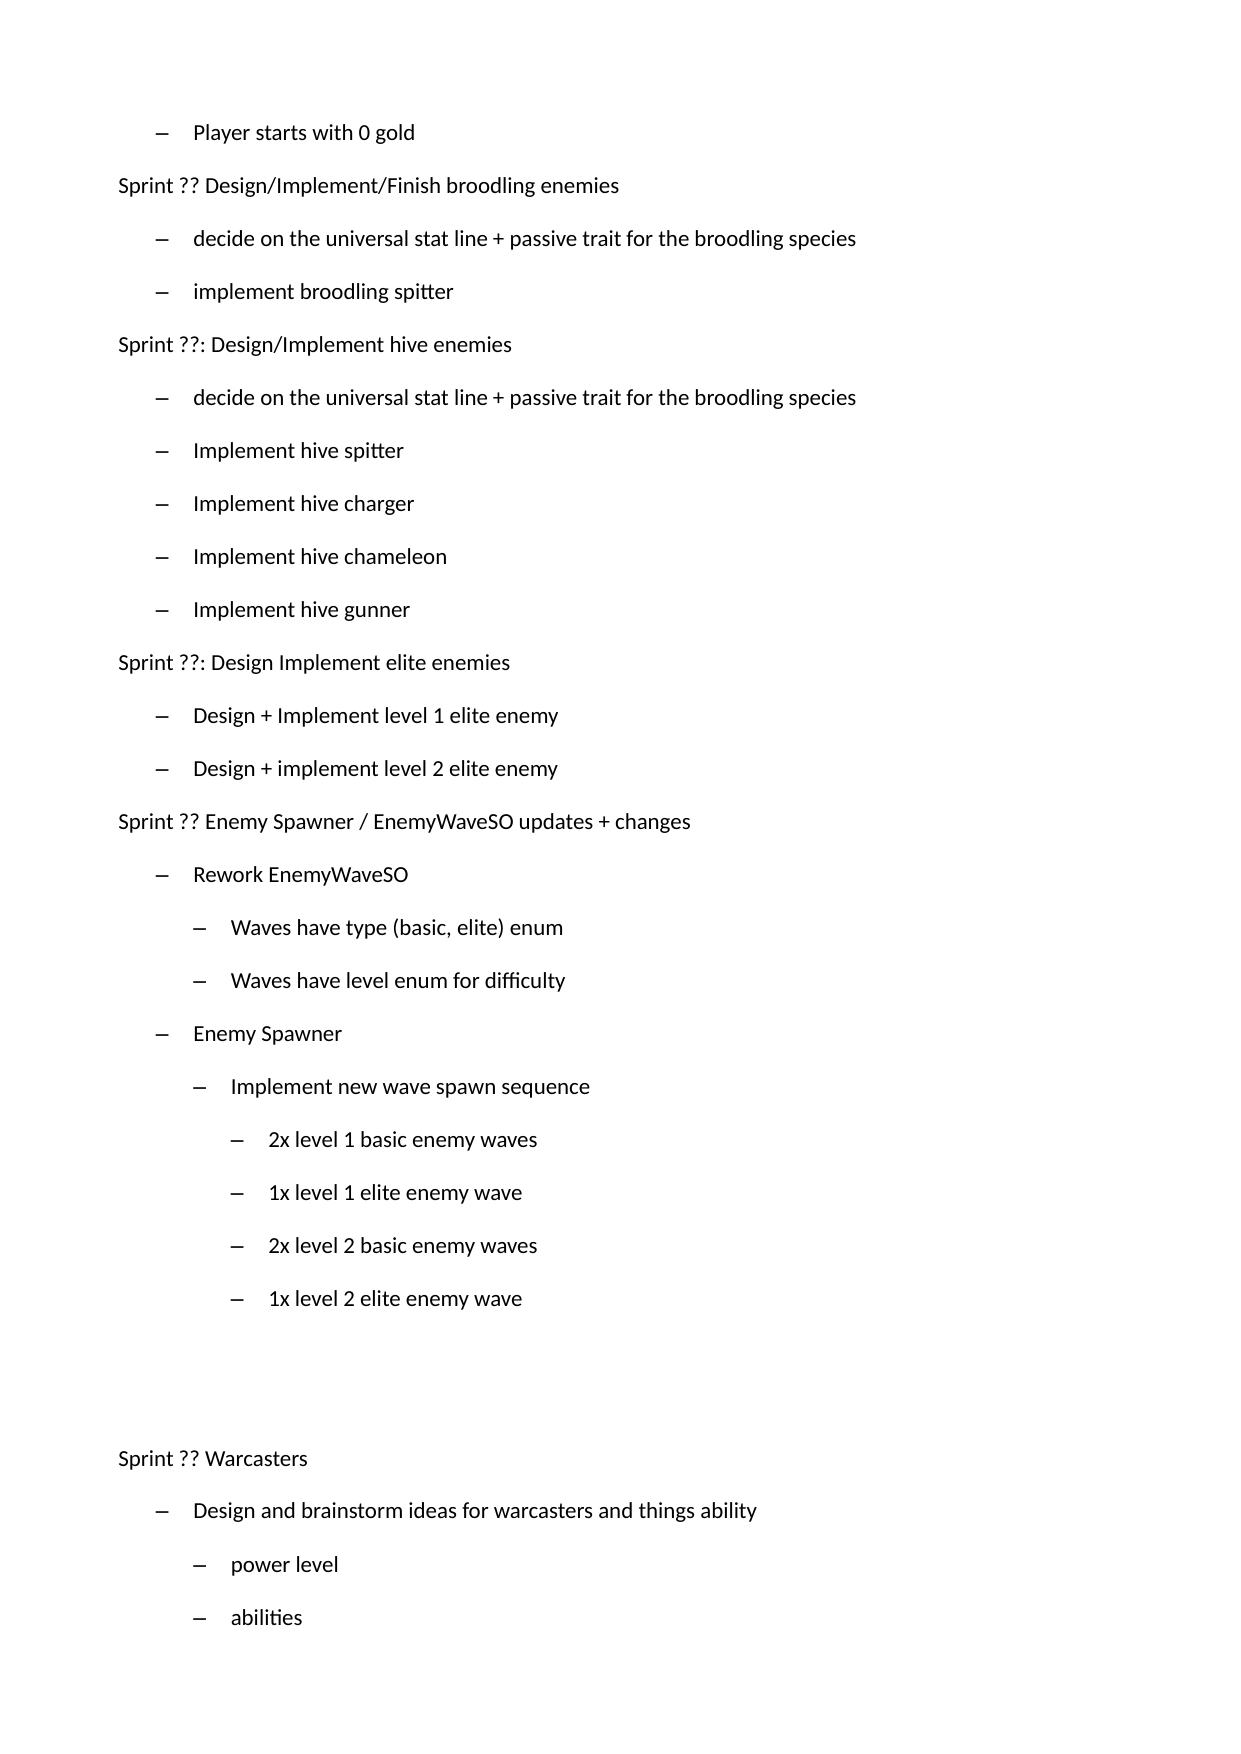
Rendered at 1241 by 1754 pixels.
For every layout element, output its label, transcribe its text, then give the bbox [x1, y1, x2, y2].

list Rework EnemyWaveSO [156, 860, 1122, 888]
list power level [193, 1550, 1122, 1578]
text Sprint ??: Design Implement elite enemies [118, 648, 1122, 676]
list Design + Implement level 1 elite enemy [156, 701, 1122, 729]
list 2x level 2 basic enemy waves [231, 1232, 1122, 1259]
list Waves have type (basic, elite) enum [193, 913, 1122, 941]
list Implement hive chameleon [156, 542, 1122, 570]
list Implement hive spitter [156, 436, 1122, 464]
list Implement hive charger [156, 489, 1122, 517]
list Design + implement level 2 elite enemy [156, 754, 1122, 782]
list Design and brainstorm ideas for warcasters and things ability [156, 1497, 1122, 1525]
text Sprint ?? Design/Implement/Finish broodling enemies [118, 171, 1122, 199]
list Implement new wave spawn sequence [193, 1072, 1122, 1101]
text Sprint ?? Enemy Spawner / EnemyWaveSO updates + changes [118, 807, 1122, 835]
list abilities [193, 1603, 1122, 1631]
list Implement hive gunner [156, 595, 1122, 623]
list 1x level 2 elite enemy wave [231, 1284, 1122, 1313]
text Sprint ??: Design/Implement hive enemies [118, 330, 1122, 358]
list decide on the universal stat line + passive trait for the broodling species [156, 224, 1122, 252]
text Sprint ?? Warcasters [118, 1444, 1122, 1472]
list Player starts with 0 gold [156, 118, 1122, 146]
list decide on the universal stat line + passive trait for the broodling species [156, 383, 1122, 411]
list 1x level 1 elite enemy wave [231, 1178, 1122, 1207]
list implement broodling spitter [156, 277, 1122, 305]
list Waves have level enum for difficulty [193, 966, 1122, 994]
list 2x level 1 basic enemy waves [231, 1126, 1122, 1153]
list Enemy Spawner [156, 1019, 1122, 1047]
